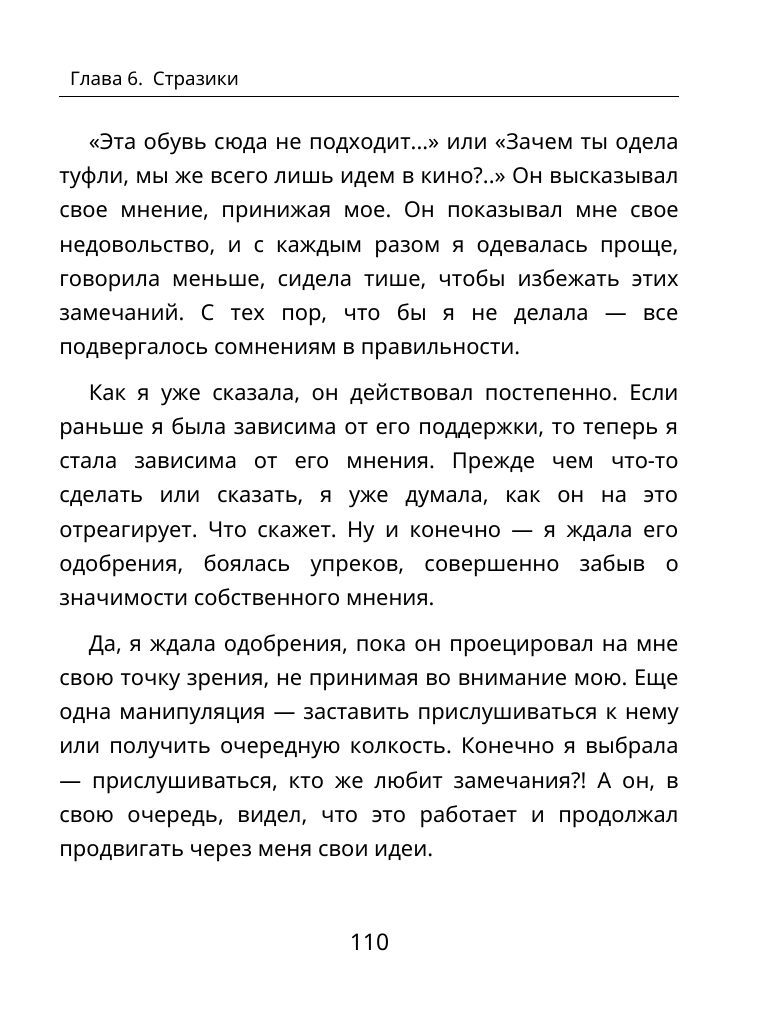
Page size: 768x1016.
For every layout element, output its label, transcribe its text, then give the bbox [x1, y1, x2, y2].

text Да, я ждала одобрения, пока он проецировал на мне свою точку зрения, не принимая во внимание мою. Еще одна манипуляция — заставить прислушиваться к нему или получить очередную колкость. Конечно я выбрала — прислушиваться, кто же любит замечания?! А он, в свою очередь, видел, что это работает и продолжал продвигать через меня свои идеи. [59, 628, 679, 863]
text Как я уже сказала, он действовал постепенно. Если раньше я была зависима от его поддержки, то теперь я стала зависима от его мнения. Прежде чем что-то сделать или сказать, я уже думала, как он на это отреагирует. Что скажет. Ну и конечно — я ждала его одобрения, боялась упреков, совершенно забыв о значимости собственного мнения. [59, 377, 679, 612]
text «Эта обувь сюда не подходит...» или «Зачем ты одела туфли, мы же всего лишь идем в кино?..» Он высказывал свое мнение, принижая мое. Он показывал мне свое недовольство, и с каждым разом я одевалась проще, говорила меньше, сидела тише, чтобы избежать этих замечаний. С тех пор, что бы я не делала — все подвергалось сомнениям в правильности. [59, 126, 679, 361]
